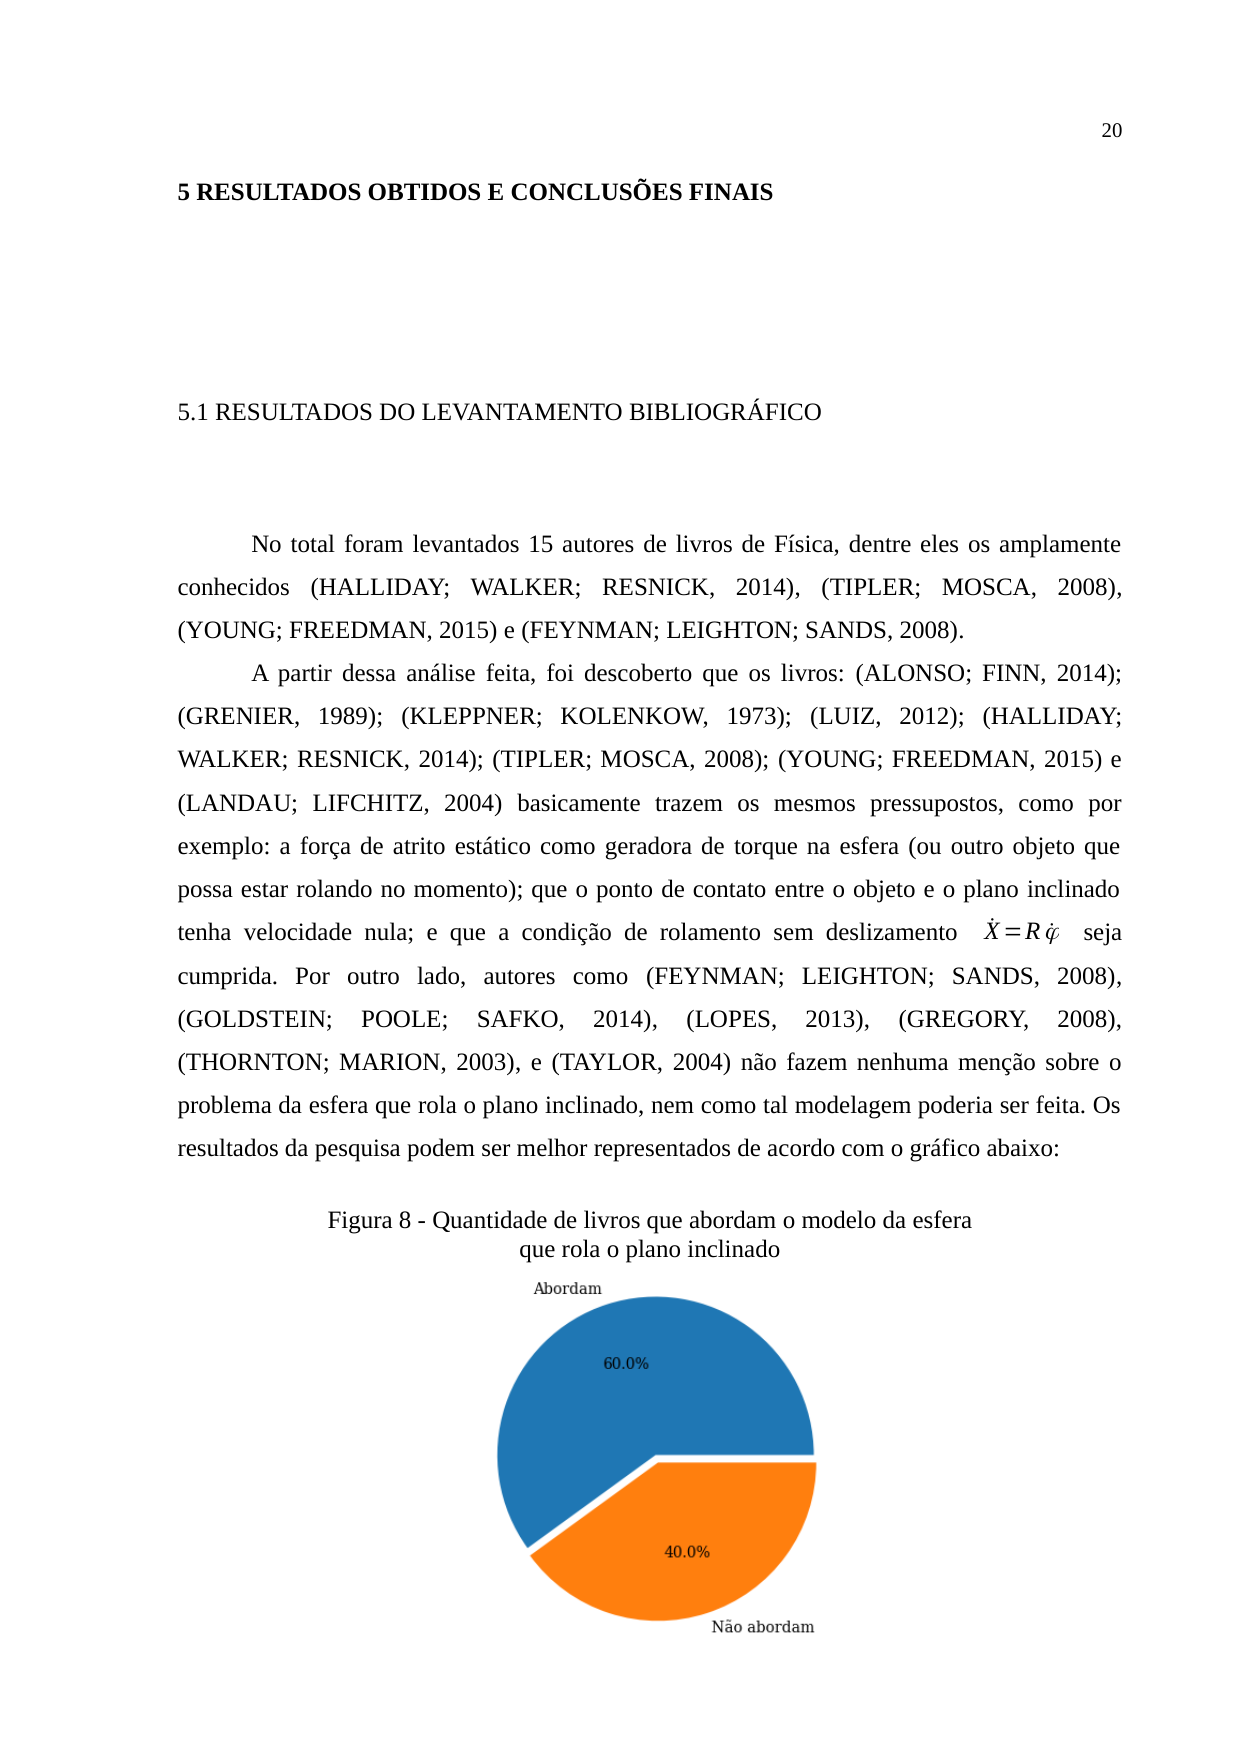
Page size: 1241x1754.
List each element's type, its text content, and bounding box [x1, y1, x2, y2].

subtitle Resultados obtidos e conclusões finais [177, 177, 1122, 206]
text No total foram levantados 15 autores de livros de Física, dentre eles os amplamente conhecidos (HALLIDAY; WALKER; RESNICK, 2014), (TIPLER; MOSCA, 2008), (YOUNG; FREEDMAN, 2015) e (FEYNMAN; LEIGHTON; SANDS, 2008). [177, 529, 1122, 644]
picture [307, 1263, 992, 1654]
subtitle Resultados do levantamento bibliográfico [177, 397, 1122, 426]
text Figura 8 - Quantidade de livros que abordam o modelo da esfera que rola o plano inclinado [307, 1206, 992, 1263]
text A partir dessa análise feita, foi descoberto que os livros: (ALONSO; FINN, 2014); (GRENIER, 1989); (KLEPPNER; KOLENKOW, 1973); (LUIZ, 2012); (HALLIDAY; WALKER; RESNICK, 2014); (TIPLER; MOSCA, 2008); (YOUNG; FREEDMAN, 2015) e (LANDAU; LIFCHITZ, 2004) basicamente trazem os mesmos pressupostos, como por exemplo: a força de atrito estático como geradora de torque na esfera (ou outro objeto que possa estar rolando no momento); que o ponto de contato entre o objeto e o plano inclinado tenha velocidade nula; e que a condição de rolamento sem deslizamento seja cumprida. Por outro lado, autores como (FEYNMAN; LEIGHTON; SANDS, 2008), (GOLDSTEIN; POOLE; SAFKO, 2014), (LOPES, 2013), (GREGORY, 2008), (THORNTON; MARION, 2003), e (TAYLOR, 2004) não fazem nenhuma menção sobre o problema da esfera que rola o plano inclinado, nem como tal modelagem poderia ser feita. Os resultados da pesquisa podem ser melhor representados de acordo com o gráfico abaixo: [177, 658, 1122, 1162]
